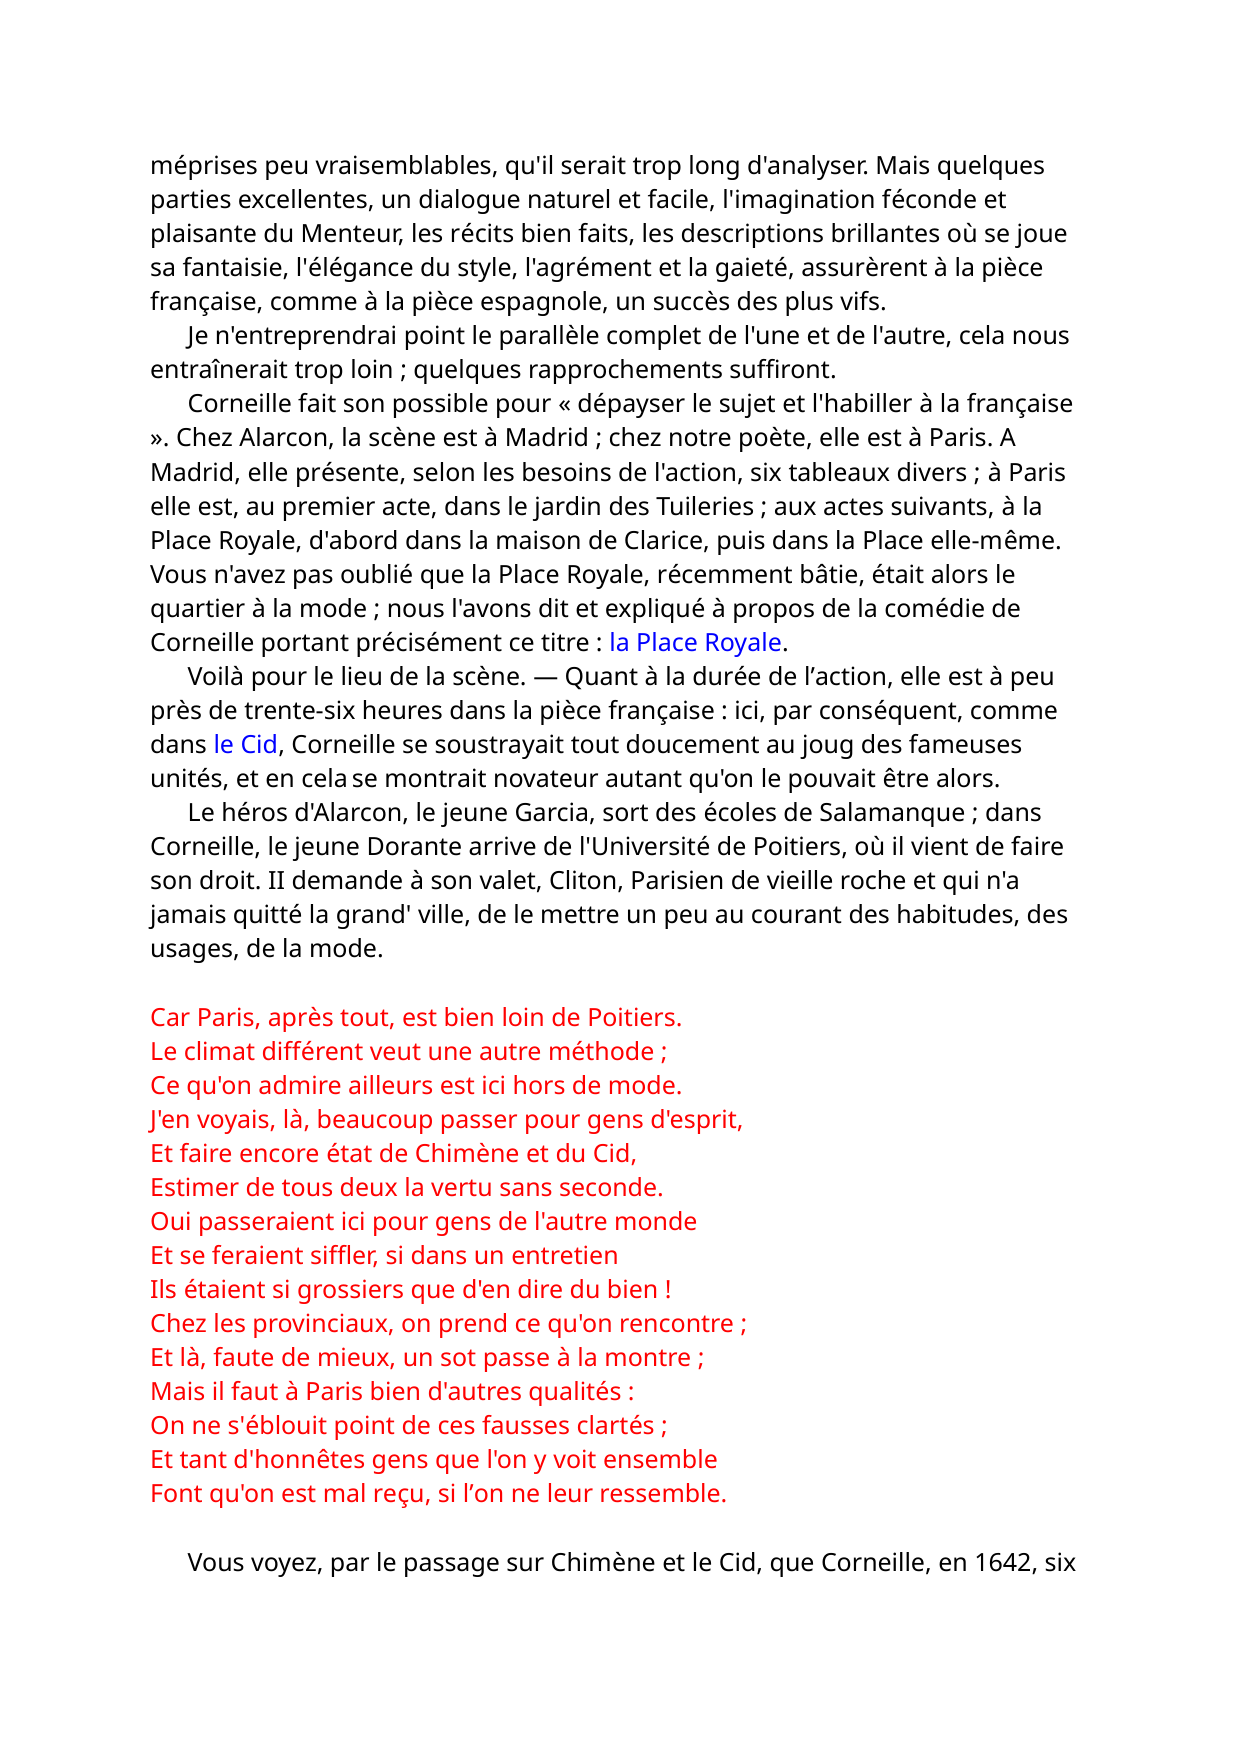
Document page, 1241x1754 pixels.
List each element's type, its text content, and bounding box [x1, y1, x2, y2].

text Corneille fait son possible pour « dépayser le sujet et l'habiller à la française ». Chez Alarcon, la scène est à Madrid ; chez notre poète, elle est à Paris. A Madrid, elle présente, selon les besoins de l'action, six tableaux divers ; à Paris elle est, au premier acte, dans le jardin des Tuileries ; aux actes suivants, à la Place Royale, d'abord dans la maison de Clarice, puis dans la Place elle-même. Vous n'avez pas oublié que la Place Royale, récemment bâtie, était alors le quartier à la mode ; nous l'avons dit et expliqué à propos de la comédie de Corneille portant précisément ce titre : la Place Royale. [150, 386, 1091, 658]
text On ne s'éblouit point de ces fausses clartés ; [150, 1408, 1091, 1442]
text Chez les provinciaux, on prend ce qu'on rencontre ; [150, 1306, 1091, 1340]
text Je n'entreprendrai point le parallèle complet de l'une et de l'autre, cela nous entraînerait trop loin ; quelques rapprochements suffiront. [150, 318, 1091, 386]
text méprises peu vraisemblables, qu'il serait trop long d'analyser. Mais quelques parties excellentes, un dialogue naturel et facile, l'imagination féconde et plaisante du Menteur, les récits bien faits, les descriptions brillantes où se joue sa fantaisie, l'élégance du style, l'agrément et la gaieté, assurèrent à la pièce française, comme à la pièce espagnole, un succès des plus vifs. [150, 148, 1091, 318]
text Et se feraient siffler, si dans un entretien [150, 1238, 1091, 1272]
text Vous voyez, par le passage sur Chimène et le Cid, que Corneille, en 1642, six [150, 1544, 1091, 1578]
text Le climat différent veut une autre méthode ; [150, 1033, 1091, 1067]
text J'en voyais, là, beaucoup passer pour gens d'esprit, [150, 1101, 1091, 1135]
text Le héros d'Alarcon, le jeune Garcia, sort des écoles de Salamanque ; dans Corneille, le jeune Dorante arrive de l'Université de Poitiers, où il vient de faire son droit. II demande à son valet, Cliton, Parisien de vieille roche et qui n'a jamais quitté la grand' ville, de le mettre un peu au cou­rant des habitudes, des usages, de la mode. [150, 795, 1091, 965]
text Mais il faut à Paris bien d'autres qualités : [150, 1374, 1091, 1408]
text Ils étaient si grossiers que d'en dire du bien ! [150, 1272, 1091, 1306]
text Et là, faute de mieux, un sot passe à la montre ; [150, 1340, 1091, 1374]
text Font qu'on est mal reçu, si l’on ne leur ressemble. [150, 1476, 1091, 1510]
text Et faire encore état de Chimène et du Cid, [150, 1135, 1091, 1169]
text Ce qu'on admire ailleurs est ici hors de mode. [150, 1067, 1091, 1101]
text Voilà pour le lieu de la scène. — Quant à la durée de l’action, elle est à peu près de trente-six heures dans la pièce française : ici, par conséquent, comme dans le Cid, Corneille se soustrayait tout doucement au joug des fameuses unités, et en cela se montrait novateur autant qu'on le pouvait être alors. [150, 658, 1091, 795]
text Oui passeraient ici pour gens de l'autre monde [150, 1203, 1091, 1238]
text Car Paris, après tout, est bien loin de Poitiers. [150, 999, 1091, 1033]
text Estimer de tous deux la vertu sans seconde. [150, 1169, 1091, 1203]
text Et tant d'honnêtes gens que l'on y voit ensemble [150, 1442, 1091, 1476]
